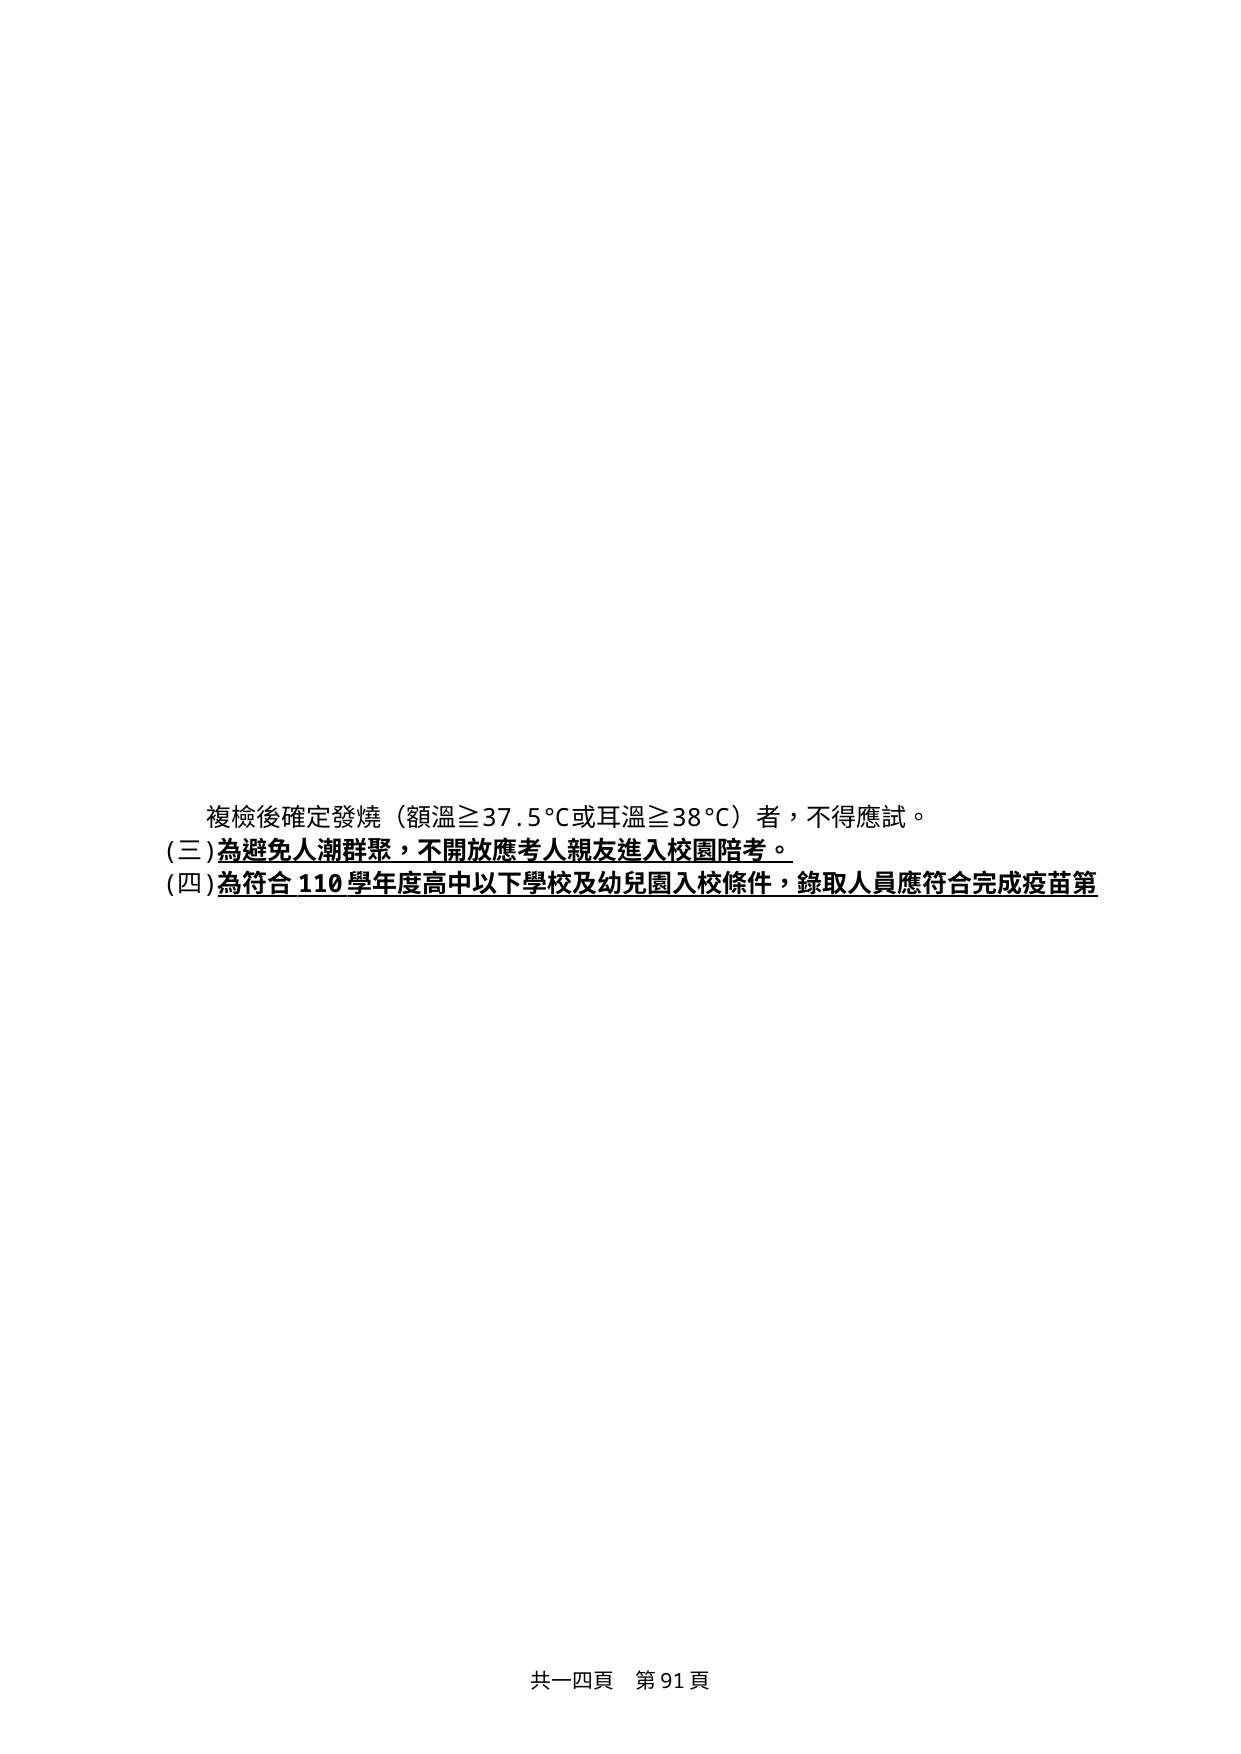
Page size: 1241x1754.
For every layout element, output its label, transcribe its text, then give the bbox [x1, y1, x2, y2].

text (四)為符合110學年度高中以下學校及幼兒園入校條件，錄取人員應符合完成疫苗第 [163, 866, 1122, 899]
text (三)為避免人潮群聚，不開放應考人親友進入校園陪考。 [163, 833, 1122, 866]
text 複檢後確定發燒（額溫≧37.5℃或耳溫≧38℃）者，不得應試。 [163, 799, 1122, 833]
